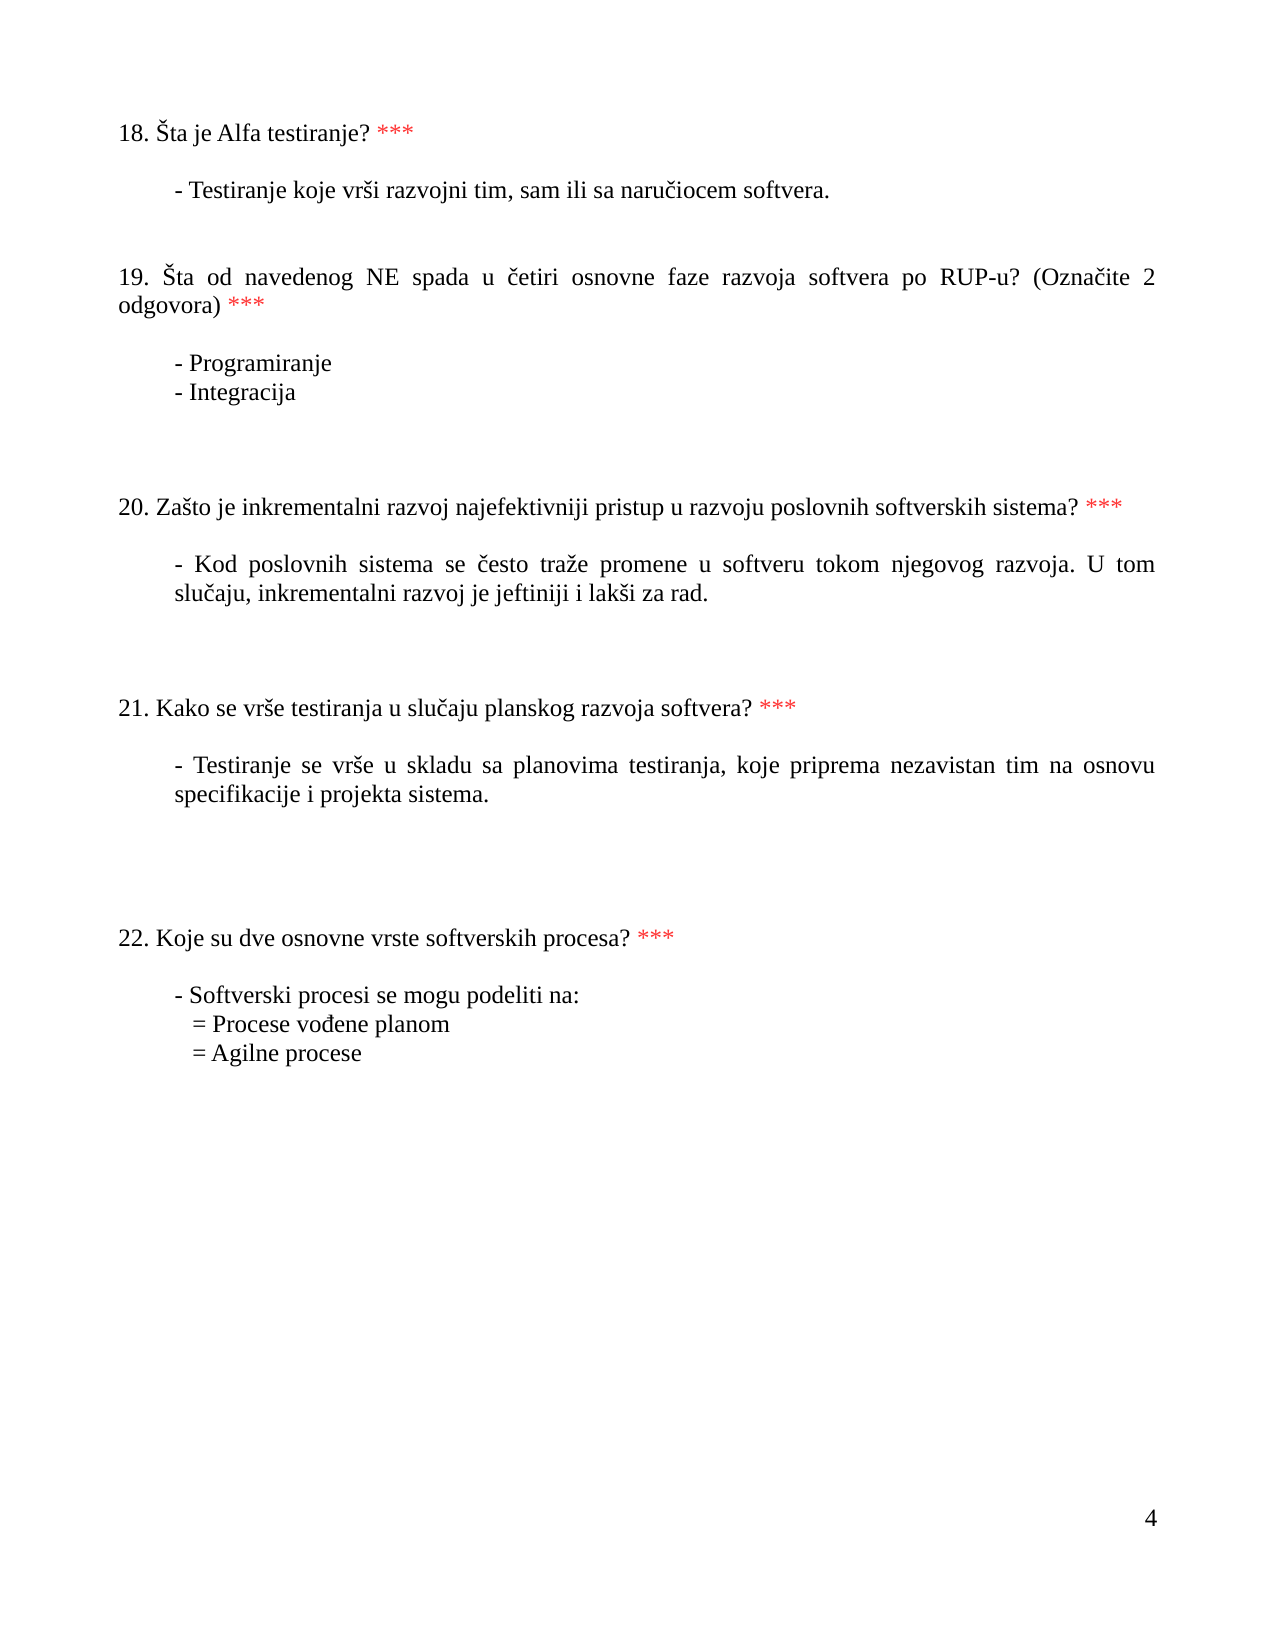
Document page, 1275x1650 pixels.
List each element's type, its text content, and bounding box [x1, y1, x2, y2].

text - Integracija [174, 377, 1157, 406]
text - Programiranje [174, 348, 1157, 377]
text - Kod poslovnih sistema se često traže promene u softveru tokom njegovog razvoja. U tom slučaju, inkrementalni razvoj je jeftiniji i lakši za rad. [174, 549, 1157, 607]
text - Testiranje koje vrši razvojni tim, sam ili sa naručiocem softvera. [174, 176, 1157, 204]
text 21. Kako se vrše testiranja u slučaju planskog razvoja softvera? *** [118, 693, 1157, 722]
text - Softverski procesi se mogu podeliti na: [174, 981, 1157, 1009]
text 20. Zašto je inkrementalni razvoj najefektivniji pristup u razvoju poslovnih softverskih sistema? *** [118, 492, 1157, 521]
text = Procese vođene planom [118, 1009, 1157, 1038]
text = Agilne procese [118, 1038, 1157, 1067]
text 22. Koje su dve osnovne vrste softverskih procesa? *** [118, 923, 1157, 952]
text - Testiranje se vrše u skladu sa planovima testiranja, koje priprema nezavistan tim na osnovu specifikacije i projekta sistema. [174, 751, 1157, 808]
text 19. Šta od navedenog NE spada u četiri osnovne faze razvoja softvera po RUP-u? (Označite 2 odgovora) *** [118, 262, 1157, 319]
text 18. Šta je Alfa testiranje? *** [118, 118, 1157, 147]
